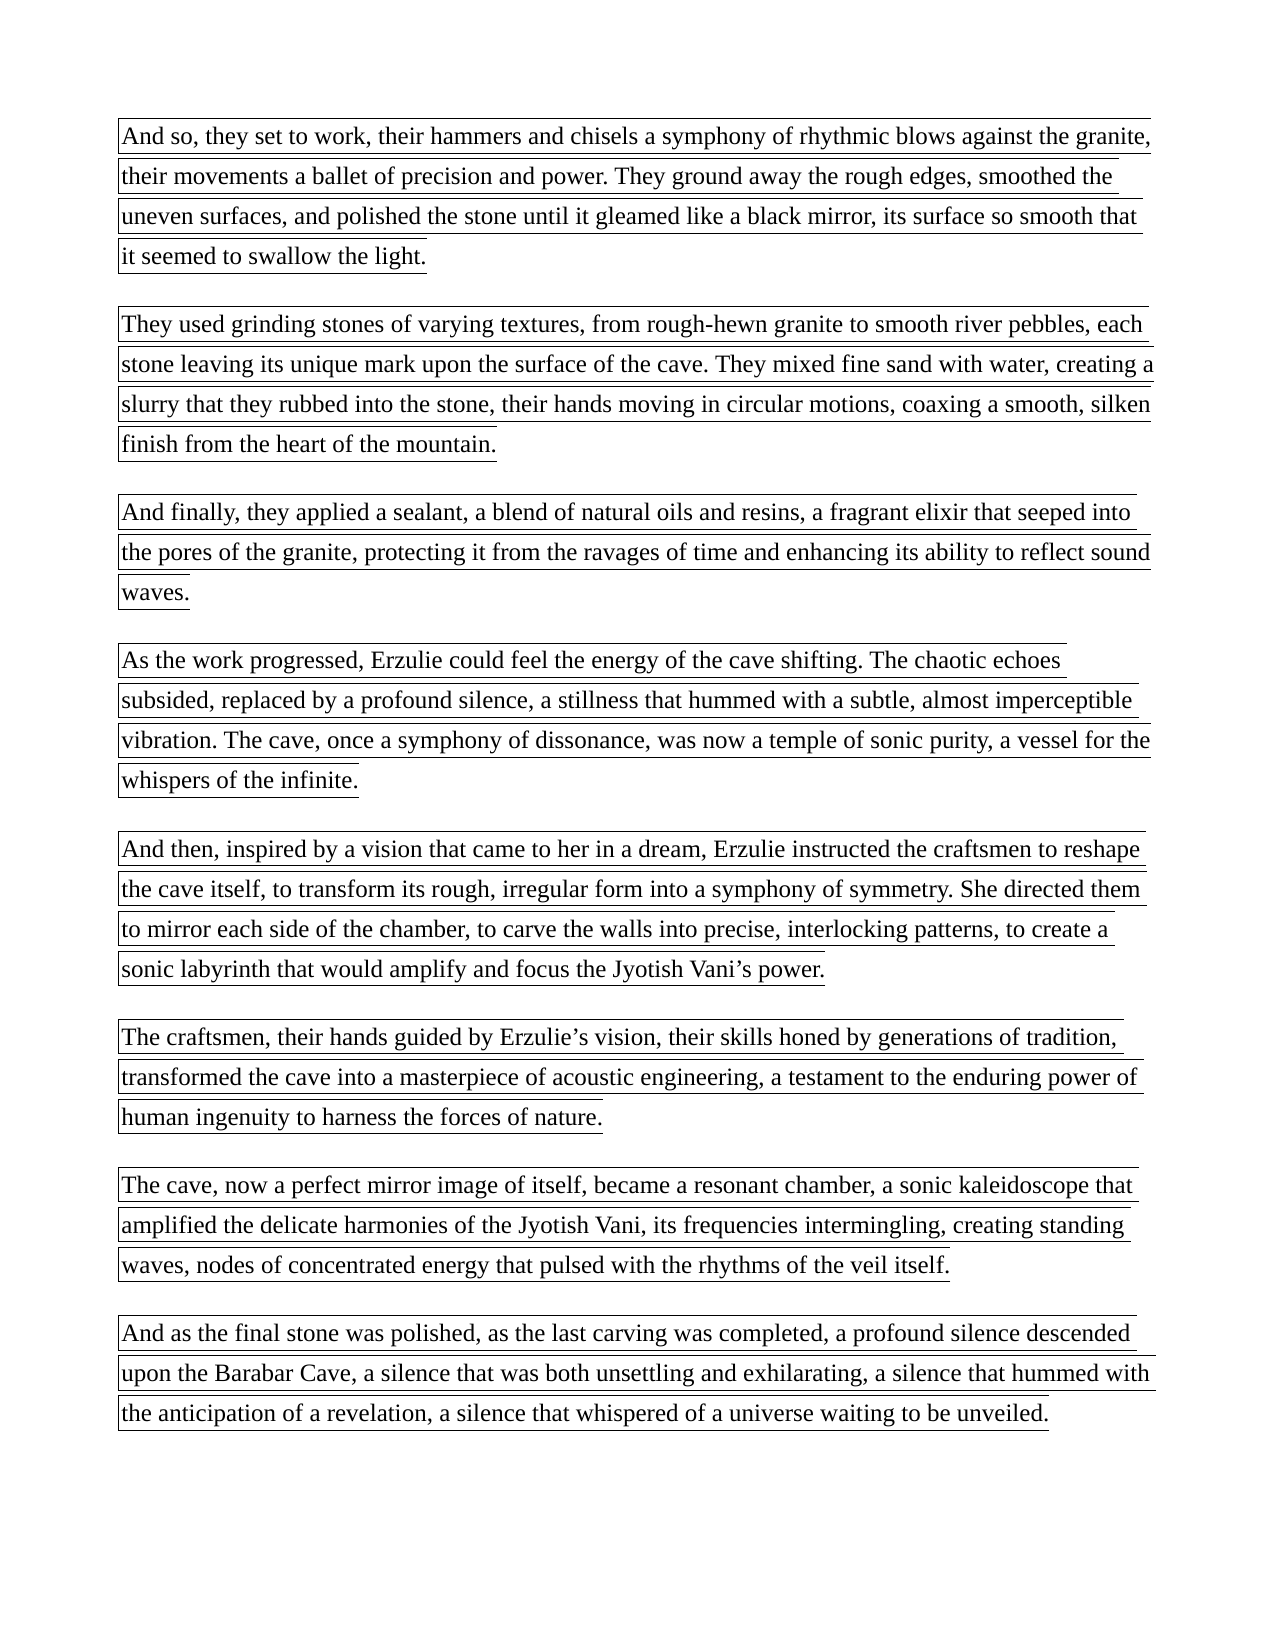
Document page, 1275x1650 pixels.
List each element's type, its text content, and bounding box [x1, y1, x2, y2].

text The cave, now a perfect mirror image of itself, became a resonant chamber, a sonic kaleidoscope that amplified the delicate harmonies of the Jyotish Vani, its frequencies intermingling, creating standing waves, nodes of concentrated energy that pulsed with the rhythms of the veil itself. [118, 1167, 1157, 1282]
text And as the final stone was polished, as the last carving was completed, a profound silence descended upon the Barabar Cave, a silence that was both unsettling and exhilarating, a silence that hummed with [118, 1315, 1157, 1390]
text And then, inspired by a vision that came to her in a dream, Erzulie instructed the craftsmen to reshape the cave itself, to transform its rough, irregular form into a symphony of symmetry. She directed them to mirror each side of the chamber, to carve the walls into precise, interlocking patterns, to create a sonic labyrinth that would amplify and focus the Jyotish Vani’s power. [118, 831, 1157, 985]
text As the work progressed, Erzulie could feel the energy of the cave shifting. The chaotic echoes subsided, replaced by a profound silence, a stillness that hummed with a subtle, almost imperceptible vibration. The cave, once a symphony of dissonance, was now a temple of sonic purity, a vessel for the whispers of the infinite. [118, 642, 1157, 797]
text And finally, they applied a sealant, a blend of natural oils and resins, a fragrant elixir that seeped into the pores of the granite, protecting it from the ravages of time and enhancing its ability to reflect sound waves. [118, 494, 1157, 609]
text They used grinding stones of varying textures, from rough-hewn granite to smooth river pebbles, each stone leaving its unique mark upon the surface of the cave. They mixed fine sand with water, creating a slurry that they rubbed into the stone, their hands moving in circular motions, coaxing a smooth, silken finish from the heart of the mountain. [118, 306, 1157, 461]
text And so, they set to work, their hammers and chisels a symphony of rhythmic blows against the granite, their movements a ballet of precision and power. They ground away the rough edges, smoothed the uneven surfaces, and polished the stone until it gleamed like a black mirror, its surface so smooth that it seemed to swallow the light. [118, 118, 1157, 273]
text The craftsmen, their hands guided by Erzulie’s vision, their skills honed by generations of tradition, transformed the cave into a masterpiece of acoustic engineering, a testament to the enduring power of human ingenuity to harness the forces of nature. [118, 1019, 1157, 1133]
text the anticipation of a revelation, a silence that whispered of a universe waiting to be unveiled. [118, 1391, 1157, 1430]
